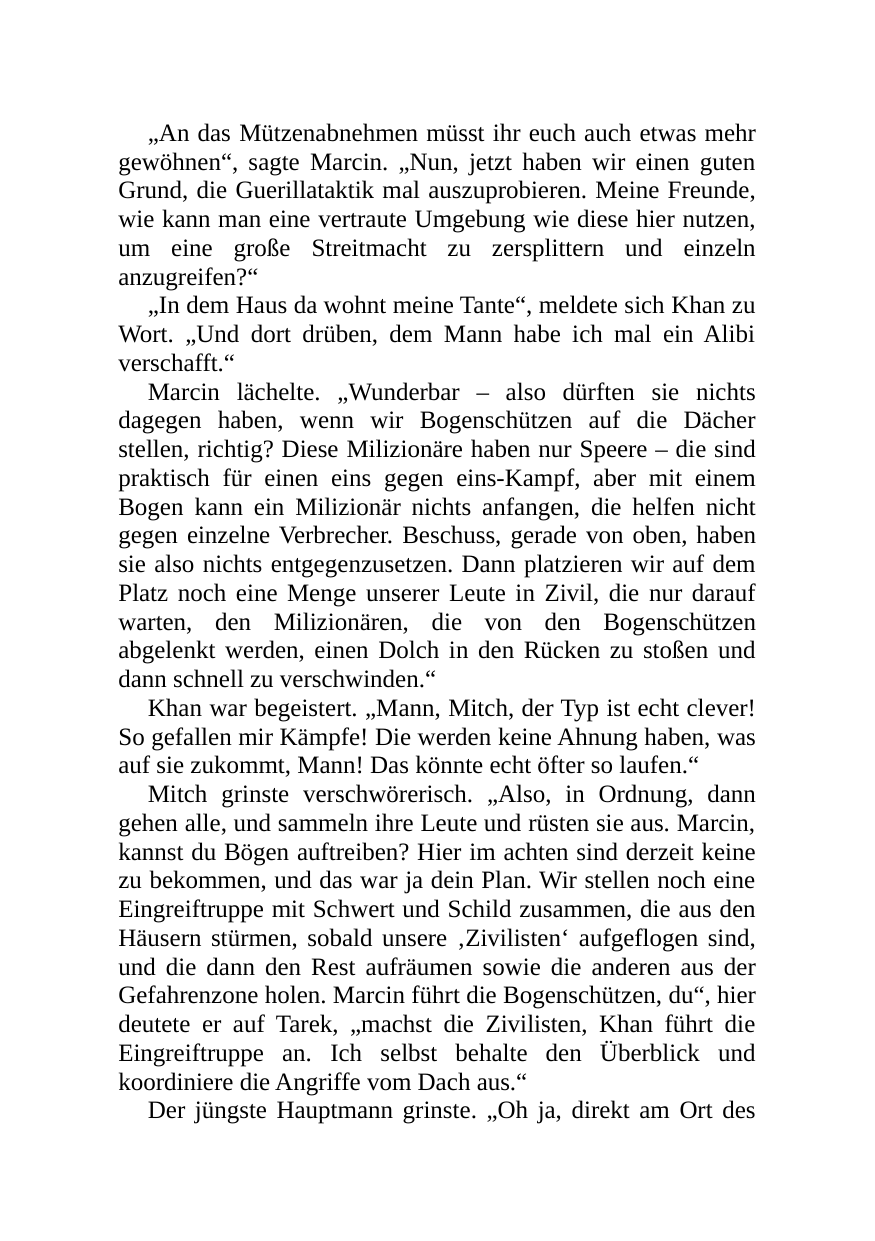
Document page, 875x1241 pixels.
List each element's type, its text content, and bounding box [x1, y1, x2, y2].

text „An das Mützenabnehmen müsst ihr euch auch etwas mehr gewöhnen“, sagte Marcin. „Nun, jetzt haben wir einen guten Grund, die Guerillataktik mal auszuprobieren. Meine Freunde, wie kann man eine vertraute Umgebung wie diese hier nutzen, um eine große Streitmacht zu zersplittern und einzeln anzugreifen?“ [118, 118, 756, 291]
text Mitch grinste verschwörerisch. „Also, in Ordnung, dann gehen alle, und sammeln ihre Leute und rüsten sie aus. Marcin, kannst du Bögen auftreiben? Hier im achten sind derzeit keine zu bekommen, und das war ja dein Plan. Wir stellen noch eine Eingreiftruppe mit Schwert und Schild zusammen, die aus den Häusern stürmen, sobald unsere ‚Zivilisten‘ aufgeflogen sind, und die dann den Rest aufräumen sowie die anderen aus der Gefahrenzone holen. Marcin führt die Bogenschützen, du“, hier deutete er auf Tarek, „machst die Zivilisten, Khan führt die Eingreiftruppe an. Ich selbst behalte den Überblick und koordiniere die Angriffe vom Dach aus.“ [118, 779, 756, 1096]
text Khan war begeistert. „Mann, Mitch, der Typ ist echt clever! So gefallen mir Kämpfe! Die werden keine Ahnung haben, was auf sie zukommt, Mann! Das könnte echt öfter so laufen.“ [118, 693, 756, 779]
text Der jüngste Hauptmann grinste. „Oh ja, direkt am Ort des [118, 1096, 756, 1124]
text Marcin lächelte. „Wunderbar – also dürften sie nichts dagegen haben, wenn wir Bogenschützen auf die Dächer stellen, richtig? Diese Milizionäre haben nur Speere – die sind praktisch für einen eins gegen eins-Kampf, aber mit einem Bogen kann ein Milizionär nichts anfangen, die helfen nicht gegen einzelne Verbrecher. Beschuss, gerade von oben, haben sie also nichts entgegenzusetzen. Dann platzieren wir auf dem Platz noch eine Menge unserer Leute in Zivil, die nur darauf warten, den Milizionären, die von den Bogenschützen abgelenkt werden, einen Dolch in den Rücken zu stoßen und dann schnell zu verschwinden.“ [118, 377, 756, 693]
text „In dem Haus da wohnt meine Tante“, meldete sich Khan zu Wort. „Und dort drüben, dem Mann habe ich mal ein Alibi verschafft.“ [118, 291, 756, 377]
